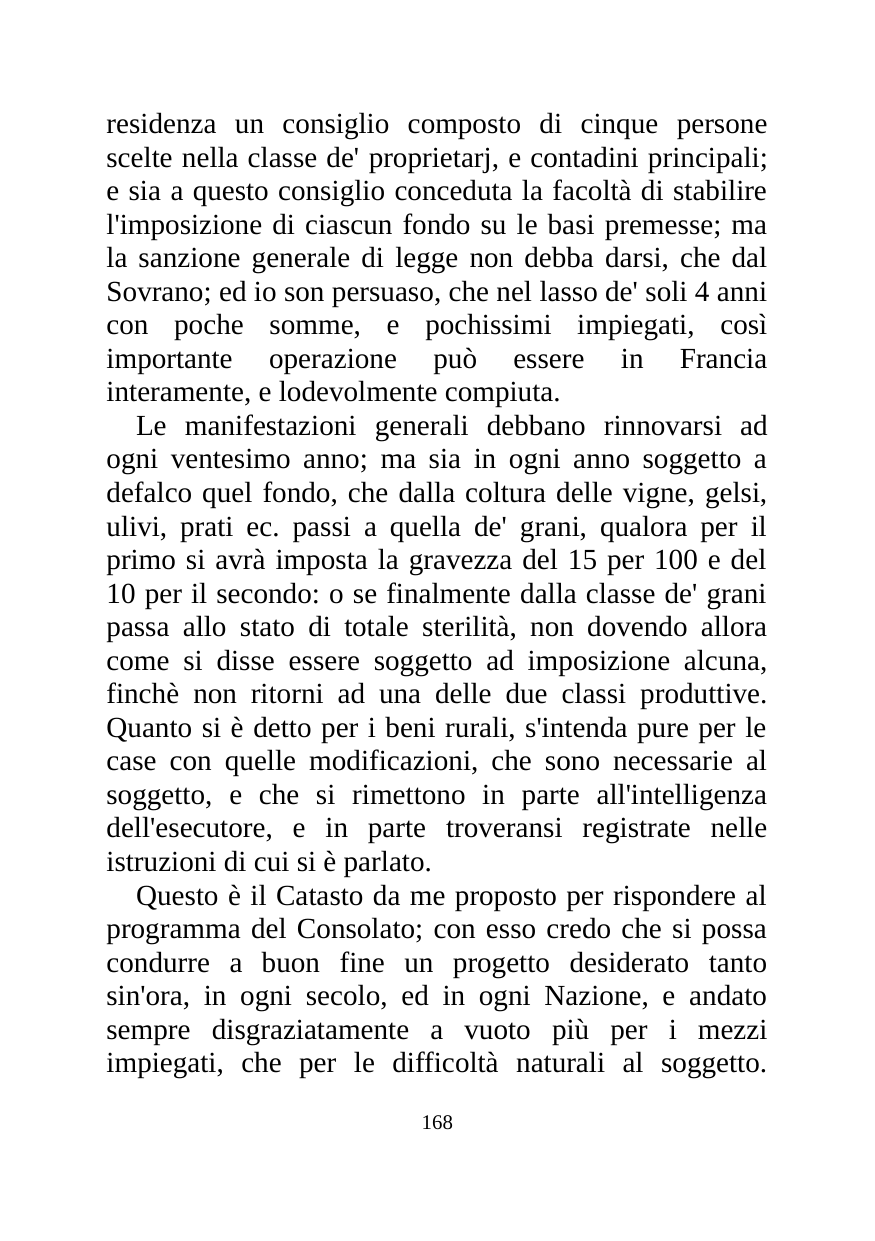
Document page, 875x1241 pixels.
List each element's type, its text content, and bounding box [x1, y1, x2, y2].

text Questo è il Catasto da me proposto per rispondere al programma del Consolato; con esso credo che si possa condurre a buon fine un progetto desiderato tanto sin'ora, in ogni secolo, ed in ogni Nazione, e andato sempre disgraziatamente a vuoto più per i mezzi impiegati, che per le difficoltà naturali al soggetto. [106, 878, 768, 1079]
text Le manifestazioni generali debbano rinnovarsi ad ogni ventesimo anno; ma sia in ogni anno soggetto a defalco quel fondo, che dalla coltura delle vigne, gelsi, ulivi, prati ec. passi a quella de' grani, qualora per il primo si avrà imposta la gravezza del 15 per 100 e del 10 per il secondo: o se finalmente dalla classe de' grani passa allo stato di totale sterilità, non dovendo allora come si disse essere soggetto ad imposizione alcuna, finchè non ritorni ad una delle due classi produttive. Quanto si è detto per i beni rurali, s'intenda pure per le case con quelle modificazioni, che sono necessarie al soggetto, e che si rimettono in parte all'intelligenza dell'esecutore, e in parte troveransi registrate nelle istruzioni di cui si è parlato. [106, 408, 768, 878]
text residenza un consiglio composto di cinque persone scelte nella classe de' proprietarj, e contadini principali; e sia a questo consiglio conceduta la facoltà di stabilire l'imposizione di ciascun fondo su le basi premesse; ma la sanzione generale di legge non debba darsi, che dal Sovrano; ed io son persuaso, che nel lasso de' soli 4 anni con poche somme, e pochissimi impiegati, così importante operazione può essere in Francia interamente, e lodevolmente compiuta. [106, 106, 768, 408]
